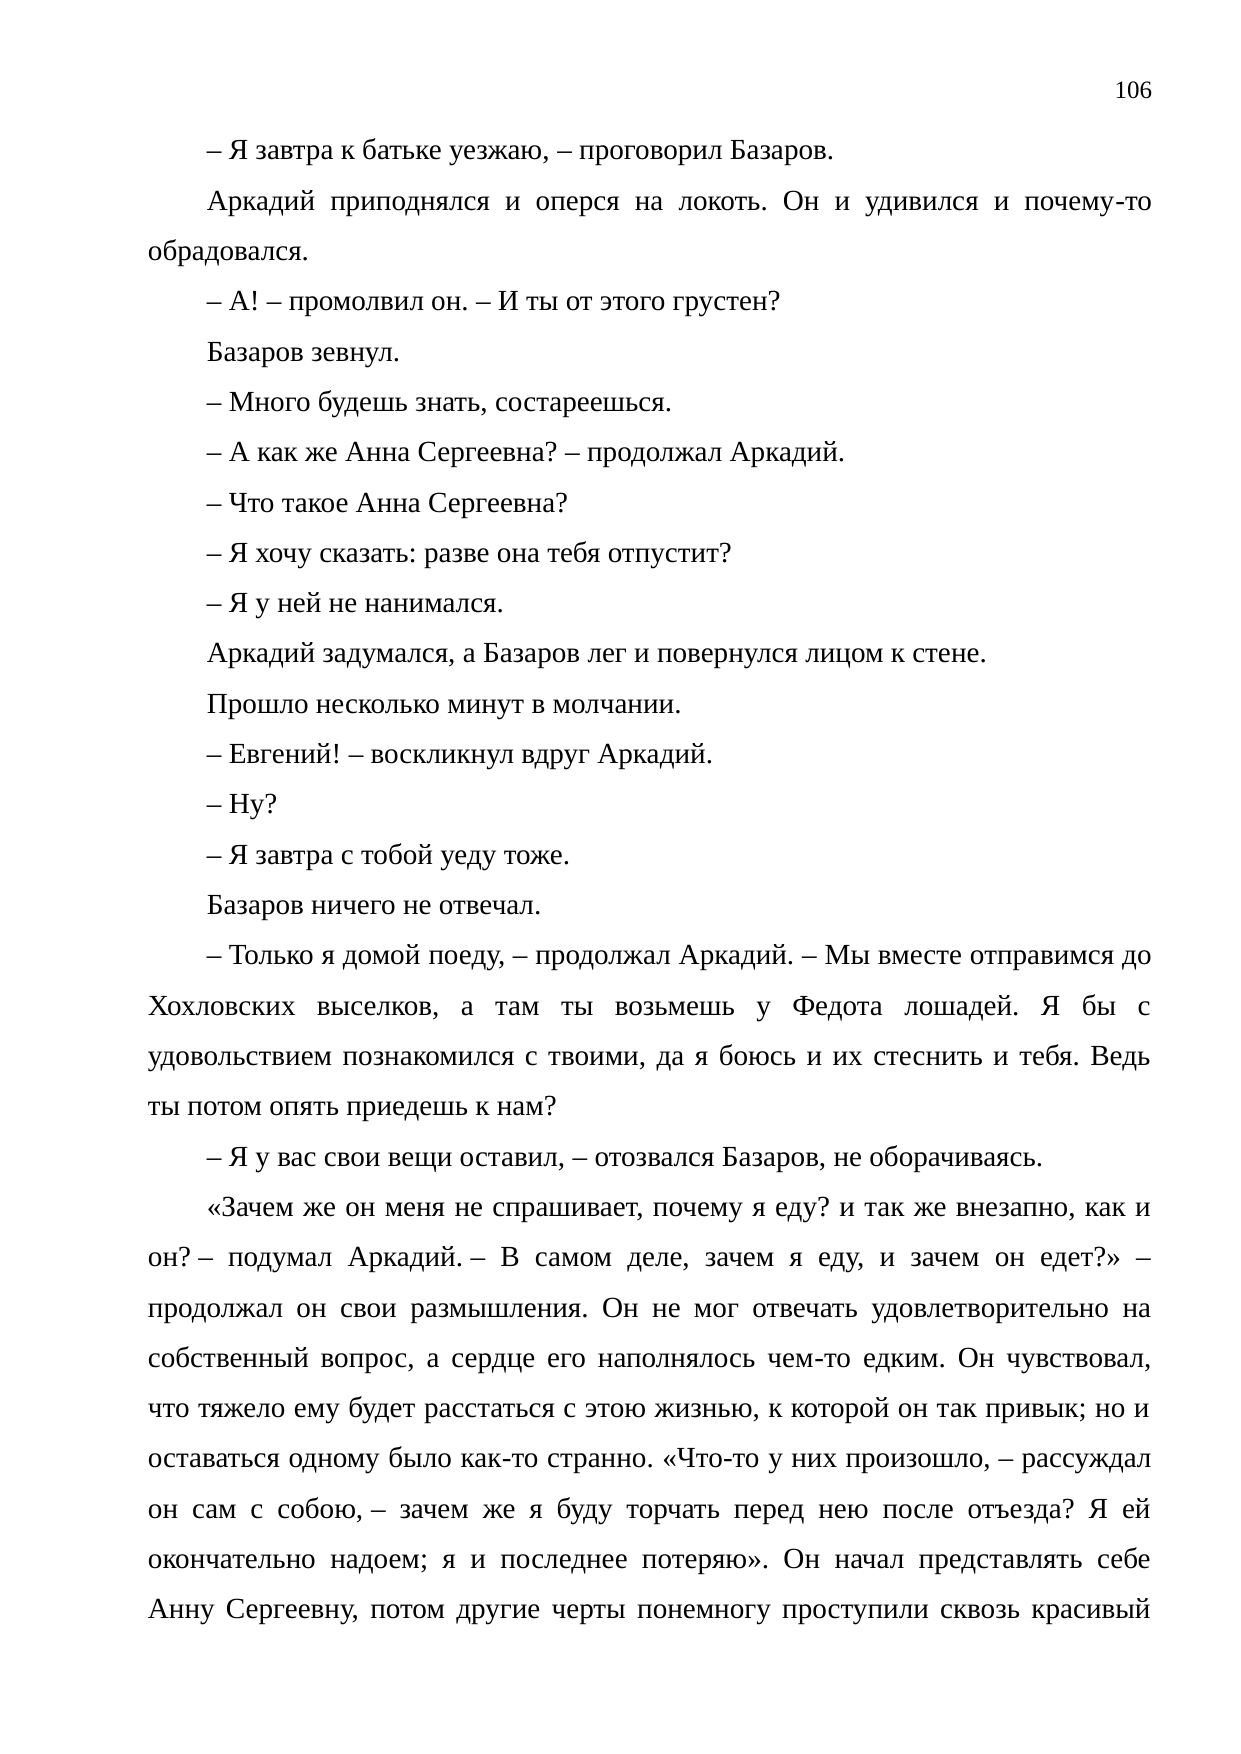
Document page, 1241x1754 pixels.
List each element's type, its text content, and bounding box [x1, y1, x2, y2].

text – Ну? [148, 787, 1152, 820]
text Аркадий задумался, а Базаров лег и повернулся лицом к стене. [148, 636, 1152, 669]
text Аркадий приподнялся и оперся на локоть. Он и удивился и почему‑то обрадовался. [148, 183, 1152, 267]
text – А! – промолвил он. – И ты от этого грустен? [148, 283, 1152, 317]
text – Евгений! – воскликнул вдруг Аркадий. [148, 736, 1152, 770]
text Базаров зевнул. [148, 334, 1152, 367]
text – Только я домой поеду, – продолжал Аркадий. – Мы вместе отправимся до Хохловских выселков, а там ты возьмешь у Федота лошадей. Я бы с удовольствием познакомился с твоими, да я боюсь и их стеснить и тебя. Ведь ты потом опять приедешь к нам? [148, 937, 1152, 1122]
text – А как же Анна Сергеевна? – продолжал Аркадий. [148, 434, 1152, 468]
text – Много будешь знать, состареешься. [148, 384, 1152, 418]
text – Я хочу сказать: разве она тебя отпустит? [148, 535, 1152, 568]
text – Я завтра с тобой уеду тоже. [148, 837, 1152, 870]
text – Я у вас свои вещи оставил, – отозвался Базаров, не оборачиваясь. [148, 1139, 1152, 1172]
text – Что такое Анна Сергеевна? [148, 485, 1152, 518]
text Прошло несколько минут в молчании. [148, 686, 1152, 719]
text «Зачем же он меня не спрашивает, почему я еду? и так же внезапно, как и он? – подумал Аркадий. – В самом деле, зачем я еду, и зачем он едет?» – продолжал он свои размышления. Он не мог отвечать удовлетворительно на собственный вопрос, а сердце его наполнялось чем‑то едким. Он чувствовал, что тяжело ему будет расстаться с этою жизнью, к которой он так привык; но и оставаться одному было как‑то странно. «Что‑то у них произошло, – рассуждал он сам с собою, – зачем же я буду торчать перед нею после отъезда? Я ей окончательно надоем; я и последнее потеряю». Он начал представлять себе Анну Сергеевну, потом другие черты понемногу проступили сквозь красивый [148, 1189, 1152, 1625]
text Базаров ничего не отвечал. [148, 887, 1152, 921]
text – Я завтра к батьке уезжаю, – проговорил Базаров. [148, 132, 1152, 166]
text – Я у ней не нанимался. [148, 585, 1152, 619]
